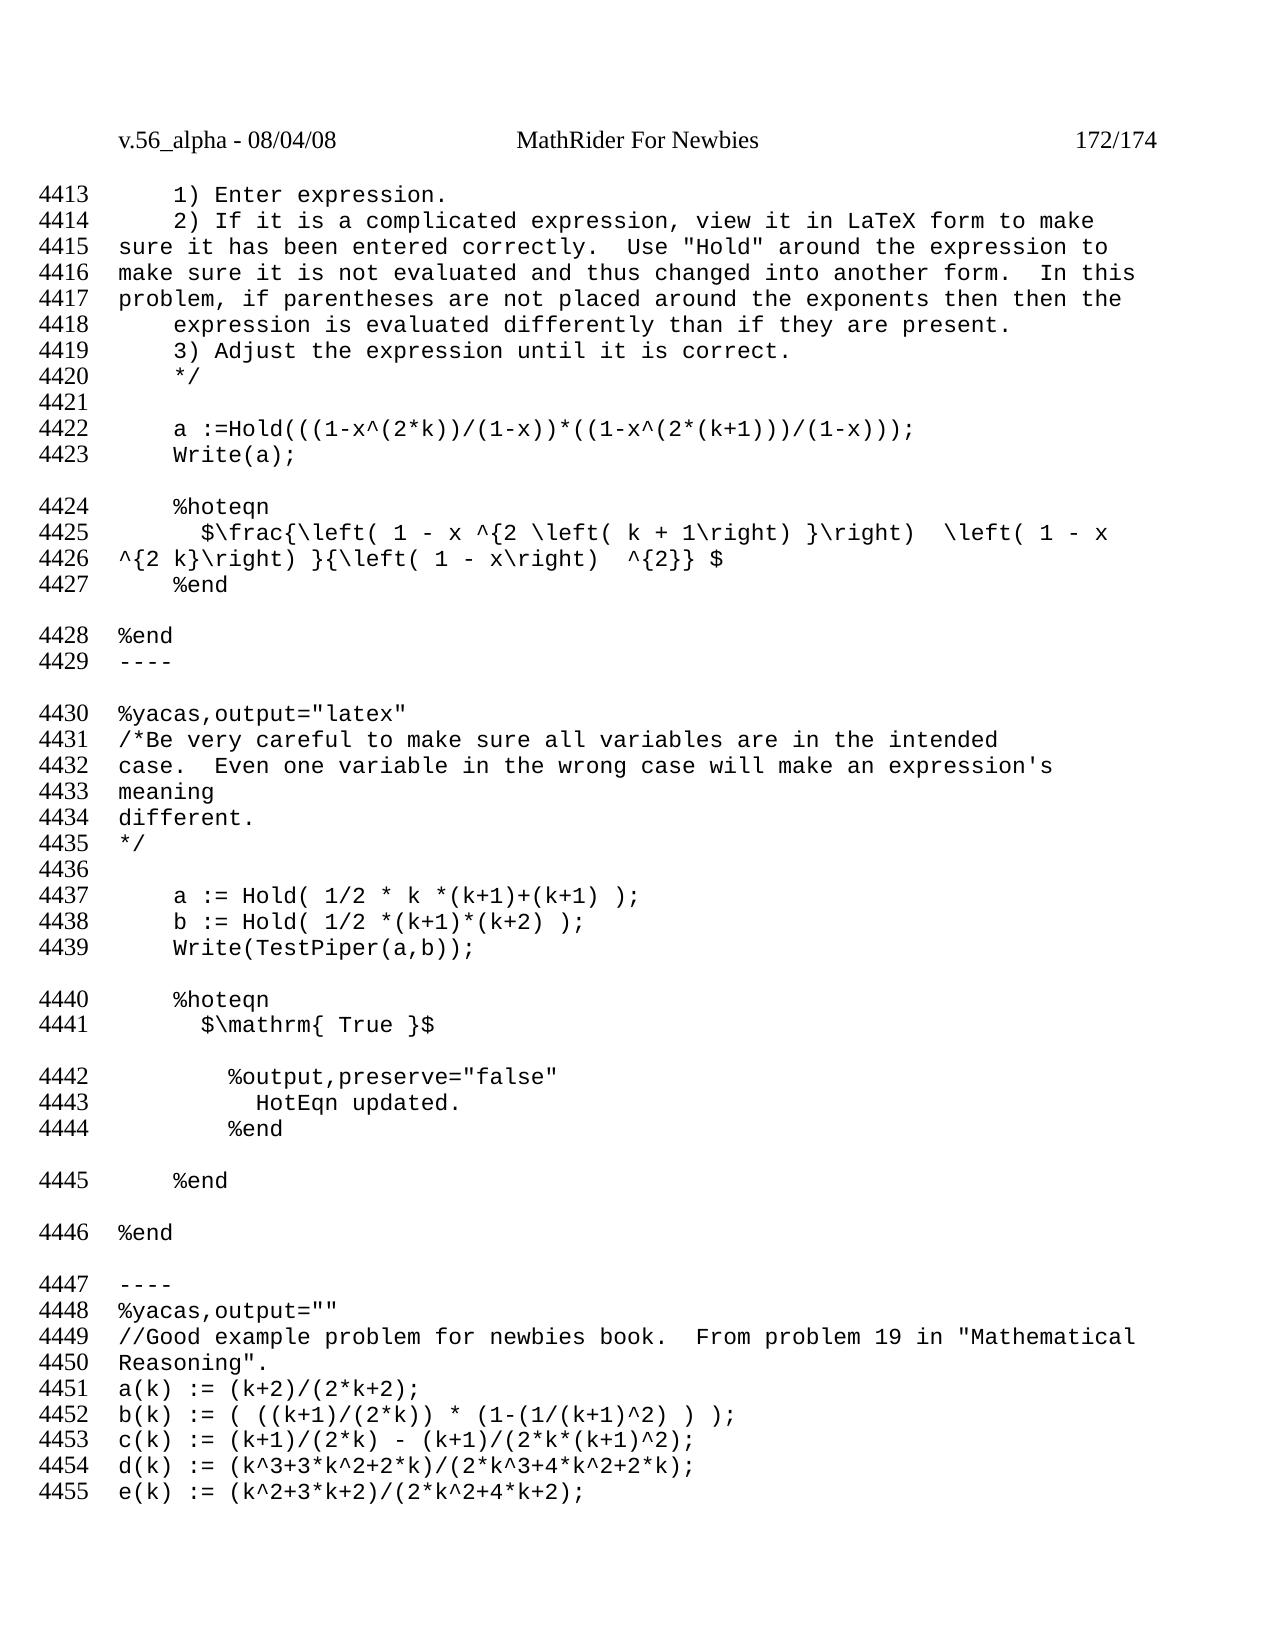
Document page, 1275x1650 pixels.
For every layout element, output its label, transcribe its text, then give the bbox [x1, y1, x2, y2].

text 3) Adjust the expression until it is correct. [118, 339, 1157, 365]
text c(k) := (k+1)/(2*k) - (k+1)/(2*k*(k+1)^2); [118, 1429, 1157, 1455]
text $\mathrm{ True }$ [118, 1014, 1157, 1040]
text case. Even one variable in the wrong case will make an expression's meaning [118, 754, 1157, 806]
text d(k) := (k^3+3*k^2+2*k)/(2*k^3+4*k^2+2*k); [118, 1455, 1157, 1481]
text 1) Enter expression. [118, 184, 1157, 210]
text $\frac{\left( 1 - x ^{2 \left( k + 1\right) }\right) \left( 1 - x ^{2 k}\right) }{\left( 1 - x\right) ^{2}} $ [118, 521, 1157, 573]
text %yacas,output="latex" [118, 703, 1157, 728]
text b(k) := ( ((k+1)/(2*k)) * (1-(1/(k+1)^2) ) ); [118, 1403, 1157, 1429]
text 2) If it is a complicated expression, view it in LaTeX form to make sure it has been entered correctly. Use "Hold" around the expression to make sure it is not evaluated and thus changed into another form. In this problem, if parentheses are not placed around the exponents then then the [118, 210, 1157, 313]
text %hoteqn [118, 988, 1157, 1014]
text %output,preserve="false" [118, 1066, 1157, 1092]
text e(k) := (k^2+3*k+2)/(2*k^2+4*k+2); [118, 1481, 1157, 1507]
text /*Be very careful to make sure all variables are in the intended [118, 728, 1157, 754]
text different. [118, 806, 1157, 832]
text a :=Hold(((1-x^(2*k))/(1-x))*((1-x^(2*(k+1)))/(1-x))); [118, 417, 1157, 443]
text %end [118, 625, 1157, 651]
text */ [118, 832, 1157, 858]
text */ [118, 365, 1157, 391]
text a(k) := (k+2)/(2*k+2); [118, 1377, 1157, 1403]
text HotEqn updated. [118, 1092, 1157, 1118]
text a := Hold( 1/2 * k *(k+1)+(k+1) ); [118, 884, 1157, 910]
text %end [118, 1169, 1157, 1195]
text %end [118, 1221, 1157, 1247]
text %end [118, 1118, 1157, 1143]
text Write(TestPiper(a,b)); [118, 936, 1157, 962]
text expression is evaluated differently than if they are present. [118, 313, 1157, 339]
text ---- [118, 651, 1157, 677]
text %hoteqn [118, 495, 1157, 521]
text %end [118, 573, 1157, 599]
text Write(a); [118, 443, 1157, 469]
text b := Hold( 1/2 *(k+1)*(k+2) ); [118, 910, 1157, 936]
text %yacas,output="" [118, 1299, 1157, 1325]
text ---- [118, 1273, 1157, 1299]
text //Good example problem for newbies book. From problem 19 in "Mathematical Reasoning". [118, 1325, 1157, 1377]
